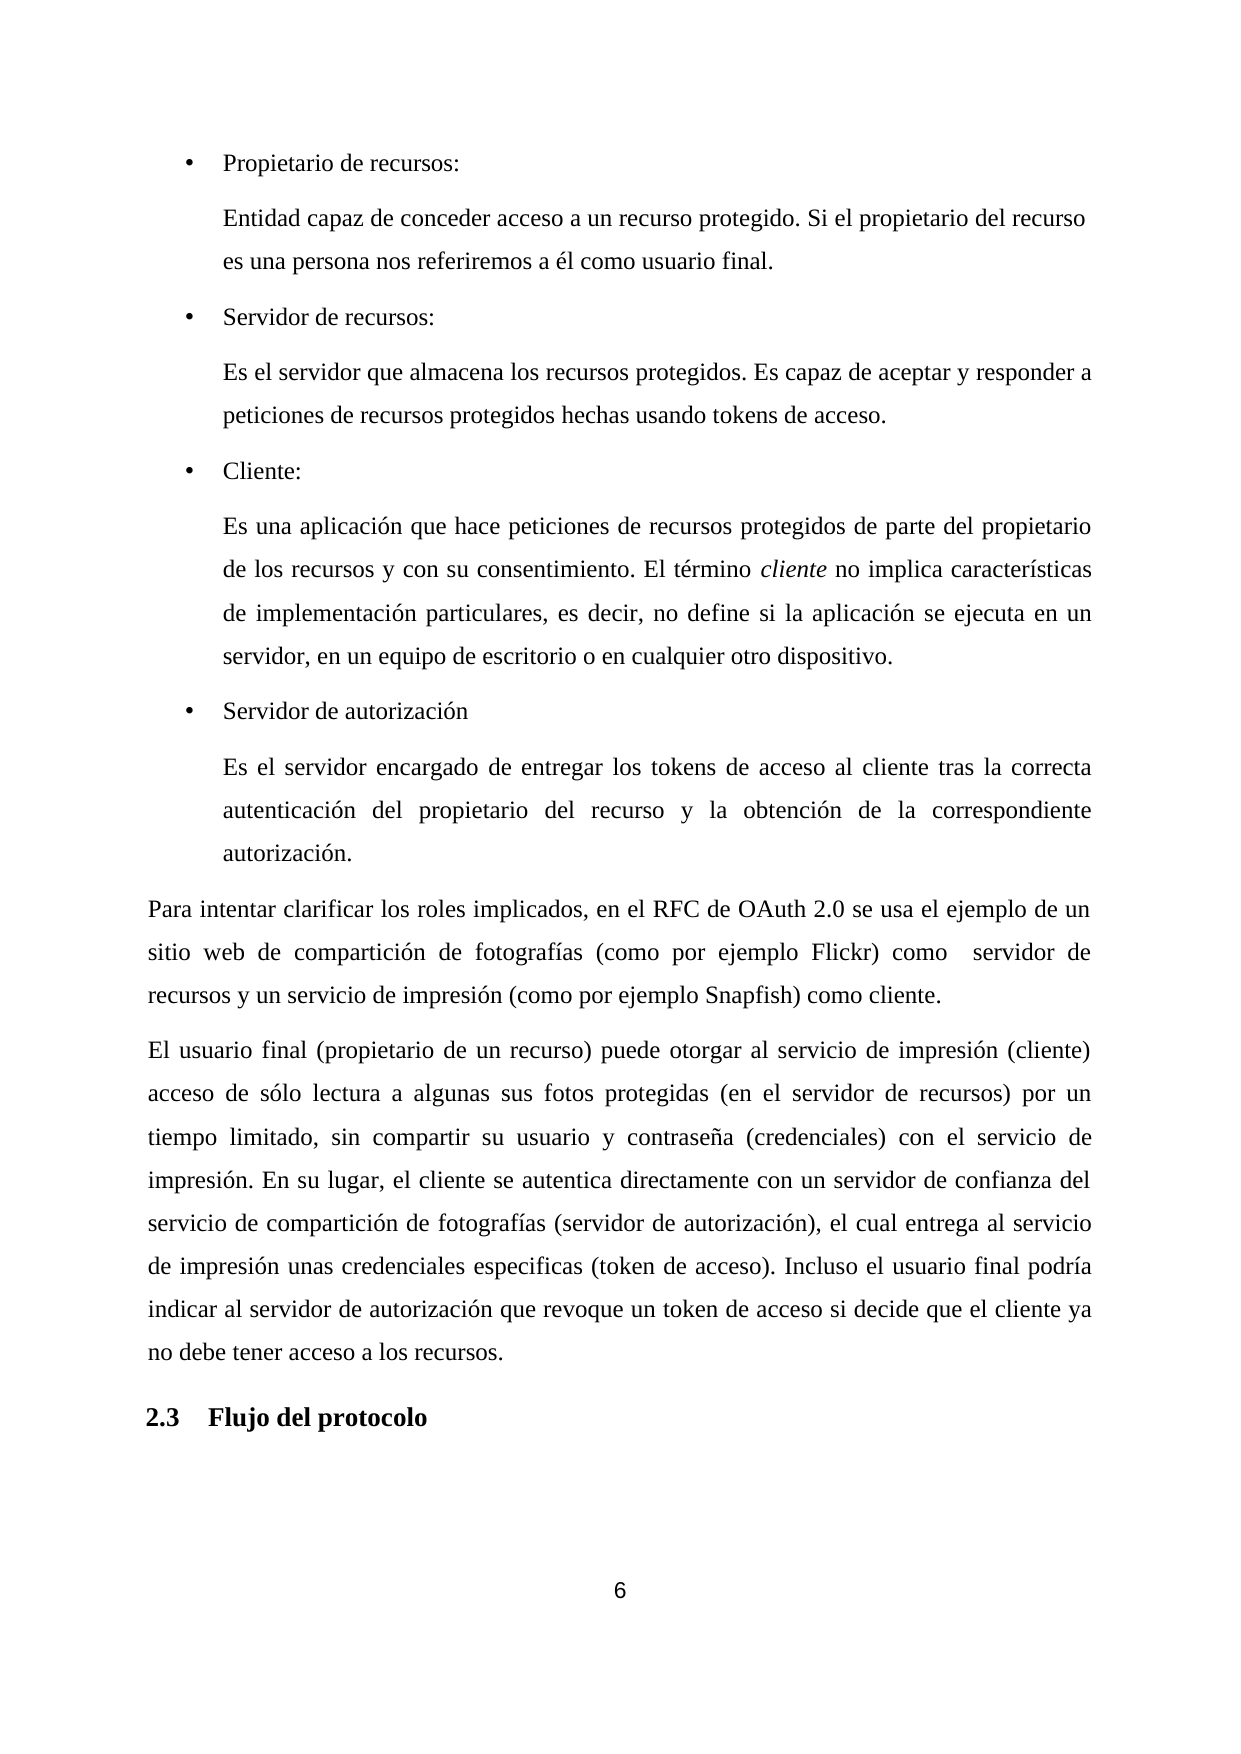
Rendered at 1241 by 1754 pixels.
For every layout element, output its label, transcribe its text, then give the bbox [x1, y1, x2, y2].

list Servidor de recursos: [185, 302, 1093, 331]
list Es una aplicación que hace peticiones de recursos protegidos de parte del propietario de los recursos y con su consentimiento. El término cliente no implica características de implementación particulares, es decir, no define si la aplicación se ejecuta en un servidor, en un equipo de escritorio o en cualquier otro dispositivo. [185, 511, 1093, 669]
list Servidor de autorización [185, 696, 1093, 725]
list Es el servidor encargado de entregar los tokens de acceso al cliente tras la correcta autenticación del propietario del recurso y la obtención de la correspondiente autorización. [185, 752, 1093, 867]
subtitle Flujo del protocolo [139, 1401, 1093, 1432]
text Entidad capaz de conceder acceso a un recurso protegido. Si el propietario del recurso es una persona nos referiremos a él como usuario final. [148, 203, 1093, 275]
list Propietario de recursos: [185, 148, 1093, 176]
text El usuario final (propietario de un recurso) puede otorgar al servicio de impresión (cliente) acceso de sólo lectura a algunas sus fotos protegidas (en el servidor de recursos) por un tiempo limitado, sin compartir su usuario y contraseña (credenciales) con el servicio de impresión. En su lugar, el cliente se autentica directamente con un servidor de confianza del servicio de compartición de fotografías (servidor de autorización), el cual entrega al servicio de impresión unas credenciales especificas (token de acceso). Incluso el usuario final podría indicar al servidor de autorización que revoque un token de acceso si decide que el cliente ya no debe tener acceso a los recursos. [148, 1035, 1093, 1366]
list Cliente: [185, 456, 1093, 485]
text Para intentar clarificar los roles implicados, en el RFC de OAuth 2.0 se usa el ejemplo de un sitio web de compartición de fotografías (como por ejemplo Flickr) como servidor de recursos y un servicio de impresión (como por ejemplo Snapfish) como cliente. [148, 894, 1093, 1009]
list Es el servidor que almacena los recursos protegidos. Es capaz de aceptar y responder a peticiones de recursos protegidos hechas usando tokens de acceso. [185, 357, 1093, 429]
